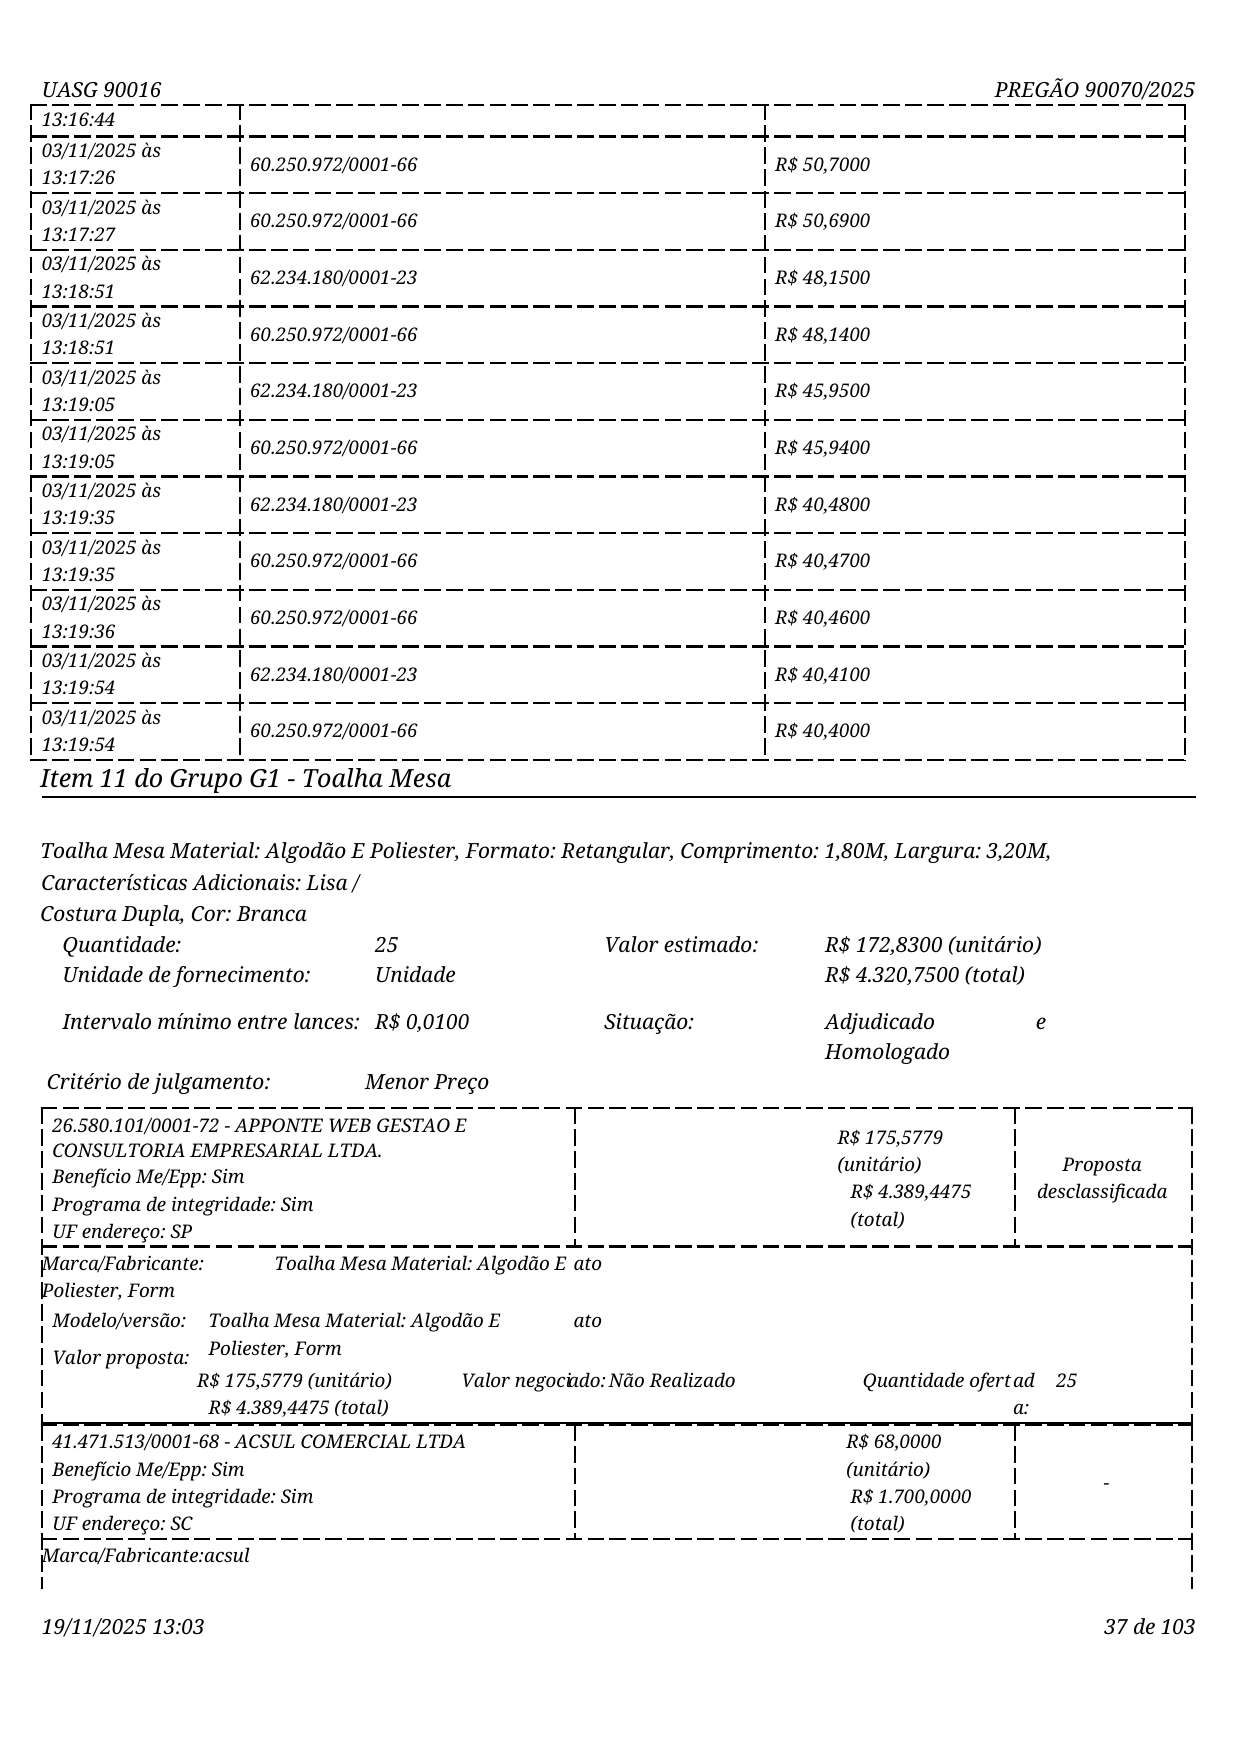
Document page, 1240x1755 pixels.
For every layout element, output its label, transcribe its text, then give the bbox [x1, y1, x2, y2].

table_cell [837, 1538, 1014, 1589]
table_cell [1099, 1538, 1192, 1589]
table_cell R$ 175,5779 (unitário) Valor negoci R$ 4.389,4475 (total) [197, 1362, 575, 1422]
table_cell 60.250.972/0001-66 [240, 192, 764, 249]
table_cell [837, 1305, 1014, 1362]
table_header Quantidade: [63, 930, 375, 960]
table_header [575, 1107, 837, 1245]
table_cell 60.250.972/0001-66 [240, 532, 764, 589]
table_header R$ 172,8300 (unitário) [825, 930, 1048, 960]
table_cell Modelo/versão: Valor proposta: [42, 1305, 197, 1422]
table_header Valor estimado: [604, 930, 825, 960]
table_cell 03/11/2025 às 13:19:36 [31, 589, 239, 645]
table_cell Quantidade ofert [837, 1362, 1014, 1422]
table_cell 62.234.180/0001-23 [240, 475, 764, 532]
table_cell [1015, 1538, 1098, 1589]
table_cell [837, 1245, 1014, 1305]
table_cell [1015, 1245, 1192, 1305]
table_cell Marca/Fabricante: Toalha Mesa Material: Algodão E Poliester, Form [42, 1245, 575, 1305]
table_cell 62.234.180/0001-23 [240, 645, 764, 702]
table_cell ada: [1015, 1362, 1046, 1422]
table_cell 60.250.972/0001-66 [240, 702, 764, 759]
table_cell [475, 1538, 575, 1589]
table_cell ato [575, 1305, 837, 1362]
table_cell ato [575, 1245, 837, 1305]
table_cell R$ 48,1400 [765, 305, 1185, 362]
table_header [575, 1424, 837, 1538]
table_cell R$ 4.320,7500 (total) [825, 960, 1048, 1007]
text Item 11 do Grupo G1 - Toalha Mesa [40, 761, 1198, 795]
table_cell Unidade de fornecimento: [63, 960, 375, 1007]
table_cell R$ 40,4600 [765, 589, 1185, 645]
table_cell [604, 960, 825, 1007]
table_cell 62.234.180/0001-23 [240, 362, 764, 419]
table_header 25 [375, 930, 604, 960]
table_header 41.471.513/0001-68 - ACSUL COMERCIAL LTDA Benefício Me/Epp: Sim Programa de integridade: Sim UF endereço: SC [42, 1424, 475, 1538]
table_cell R$ 45,9400 [765, 419, 1185, 475]
table_cell 03/11/2025 às 13:19:54 [31, 702, 239, 759]
table_cell 03/11/2025 às 13:19:35 [31, 475, 239, 532]
table_cell R$ 40,4700 [765, 532, 1185, 589]
table_cell [1015, 1305, 1192, 1362]
table_cell Toalha Mesa Material: Algodão E Poliester, Form [197, 1305, 575, 1362]
table_header 26.580.101/0001-72 - APPONTE WEB GESTAO E CONSULTORIA EMPRESARIAL LTDA. Benefício Me/Epp: Sim Programa de integridade: Sim UF endereço: SP [42, 1107, 575, 1245]
table_cell 25 [1046, 1362, 1192, 1422]
text Critério de julgamento: Menor Preço [42, 1067, 1198, 1096]
table_cell 13:16:44 [31, 104, 239, 135]
table_cell 03/11/2025 às 13:18:51 [31, 305, 239, 362]
table_cell R$ 48,1500 [765, 249, 1185, 305]
table_header Proposta desclassificada [1015, 1107, 1192, 1245]
table_cell 03/11/2025 às 13:19:05 [31, 362, 239, 419]
table_cell [765, 104, 1185, 135]
table_cell Situação: [604, 1007, 825, 1067]
table_header R$ 68,0000 (unitário) R$ 1.700,0000 (total) [837, 1424, 1014, 1538]
table_cell 03/11/2025 às 13:19:54 [31, 645, 239, 702]
text Costura Dupla, Cor: Branca [40, 899, 1198, 927]
table_cell R$ 0,0100 [375, 1007, 604, 1067]
table_cell 60.250.972/0001-66 [240, 135, 764, 192]
table_header R$ 175,5779 (unitário) R$ 4.389,4475 (total) [837, 1107, 1014, 1245]
table_cell ado: Não Realizado [575, 1362, 837, 1422]
table_header [475, 1424, 575, 1538]
table_cell 60.250.972/0001-66 [240, 305, 764, 362]
table_cell 03/11/2025 às 13:18:51 [31, 249, 239, 305]
table_header - [1099, 1424, 1192, 1538]
table_cell Unidade [375, 960, 604, 1007]
table_cell R$ 45,9500 [765, 362, 1185, 419]
table_cell Marca/Fabricante: acsul [42, 1538, 475, 1589]
table_cell Adjudicado e Homologado [825, 1007, 1048, 1067]
table_cell R$ 40,4000 [765, 702, 1185, 759]
table_cell R$ 50,6900 [765, 192, 1185, 249]
table_cell [240, 104, 764, 135]
table_cell 03/11/2025 às 13:17:27 [31, 192, 239, 249]
table_cell R$ 50,7000 [765, 135, 1185, 192]
text Toalha Mesa Material: Algodão E Poliester, Formato: Retangular, Comprimento: 1,80M, Largura: 3,20M, Características Adicionais: Lisa / [40, 836, 1198, 896]
table_cell R$ 40,4800 [765, 475, 1185, 532]
table_cell R$ 40,4100 [765, 645, 1185, 702]
table_cell 60.250.972/0001-66 [240, 589, 764, 645]
table_cell Intervalo mínimo entre lances: [63, 1007, 375, 1067]
table_cell 62.234.180/0001-23 [240, 249, 764, 305]
table_cell 03/11/2025 às 13:19:05 [31, 419, 239, 475]
table_cell 03/11/2025 às 13:17:26 [31, 135, 239, 192]
table_cell [575, 1538, 837, 1589]
table_cell 03/11/2025 às 13:19:35 [31, 532, 239, 589]
table_header [1015, 1424, 1098, 1538]
table_cell 60.250.972/0001-66 [240, 419, 764, 475]
